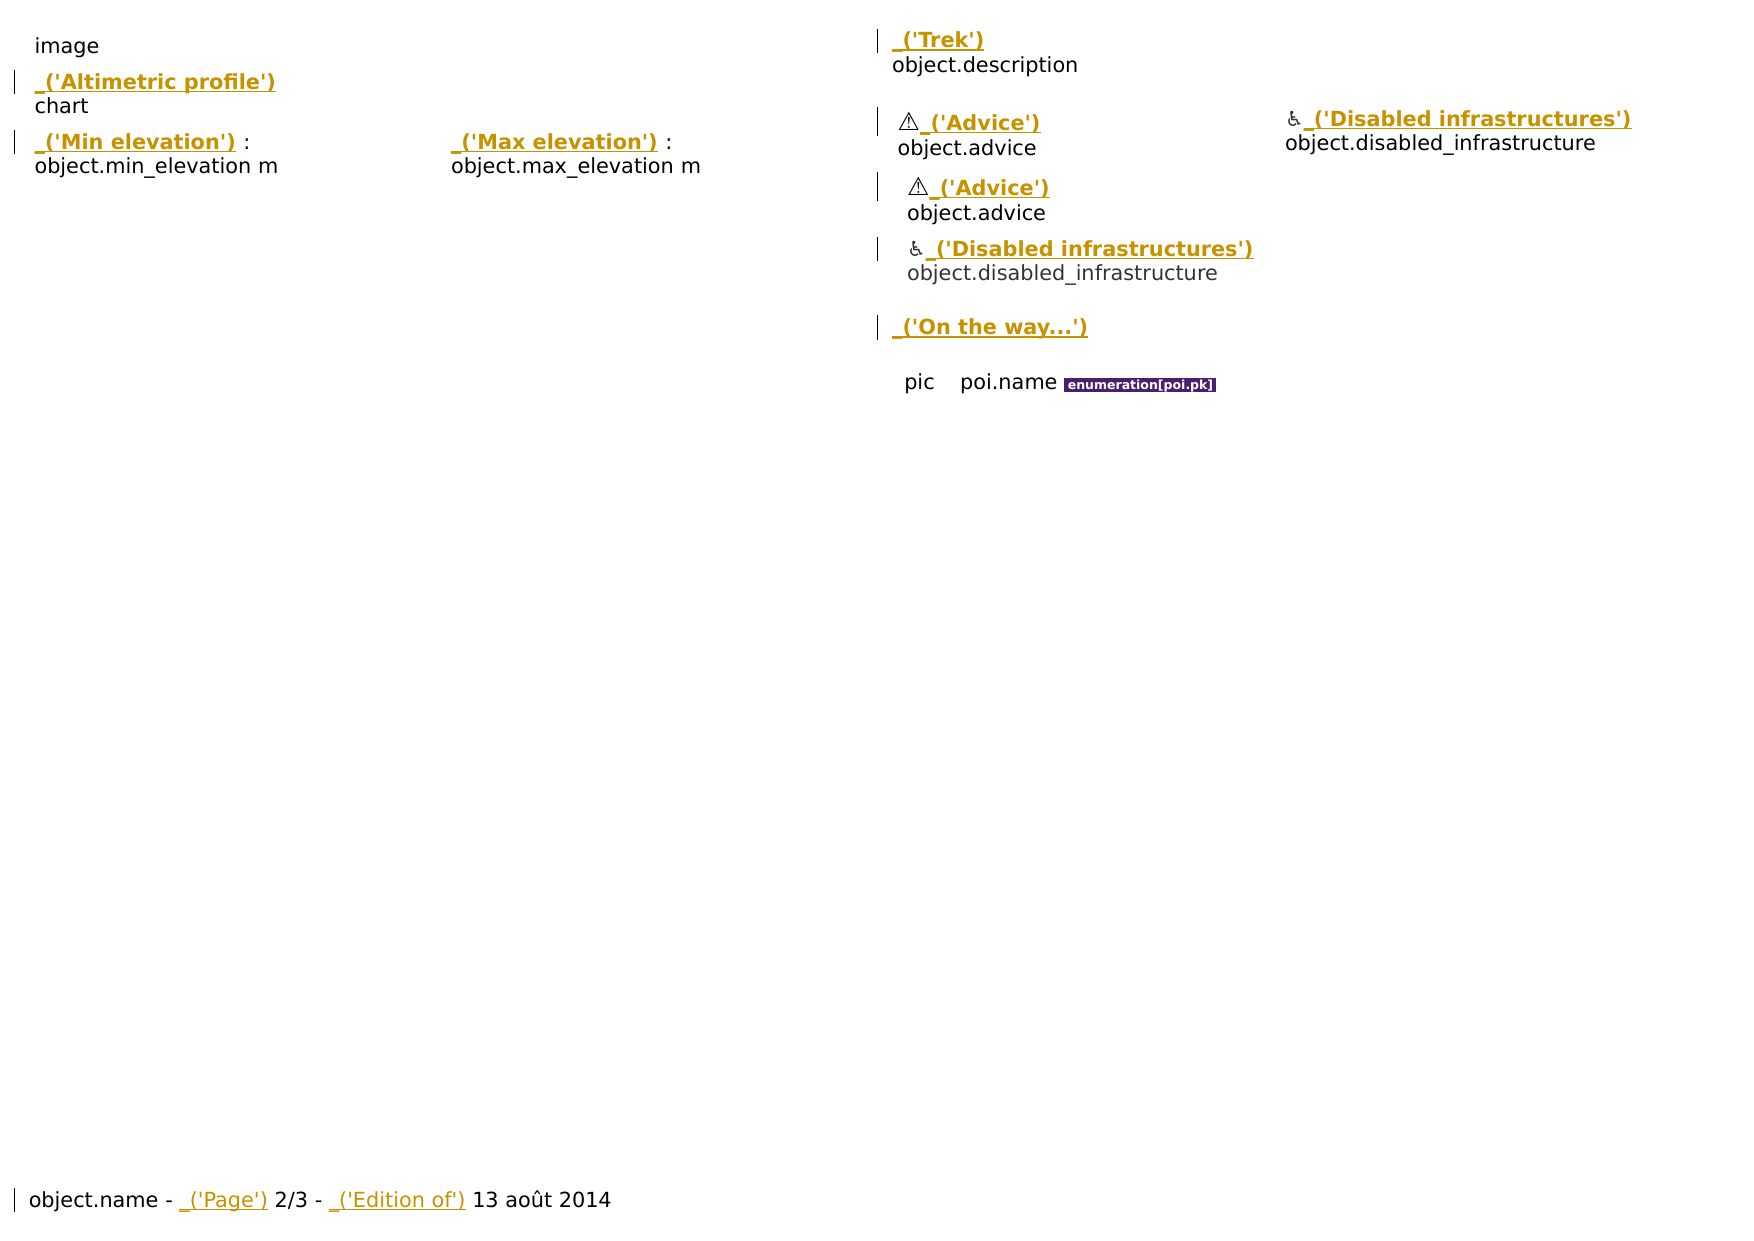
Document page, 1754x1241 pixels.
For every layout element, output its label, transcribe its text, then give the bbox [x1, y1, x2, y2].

table_cell _('Max elevation') : object.max_elevation m [445, 124, 862, 184]
text object.description [892, 53, 1725, 77]
text _('On the way...') [892, 315, 1725, 340]
text _('Trek') [892, 28, 1725, 53]
table_cell _('Min elevation') : object.min_elevation m [29, 124, 445, 184]
table_header ⚠_('Advice') object.advice [901, 166, 1725, 231]
table_header image [29, 29, 862, 64]
table_header poi.name 'enumeration[poi.pk]' [954, 364, 1308, 400]
table_cell _('Altimetric profile') chart [29, 64, 862, 124]
table_cell ♿_('Disabled infrastructures') object.disabled_infrastructure [901, 231, 1725, 291]
table_header ♿_('Disabled infrastructures') object.disabled_infrastructure [1279, 101, 1725, 166]
table_header ⚠_('Advice') object.advice [892, 101, 1279, 166]
table_header pic [892, 364, 954, 400]
